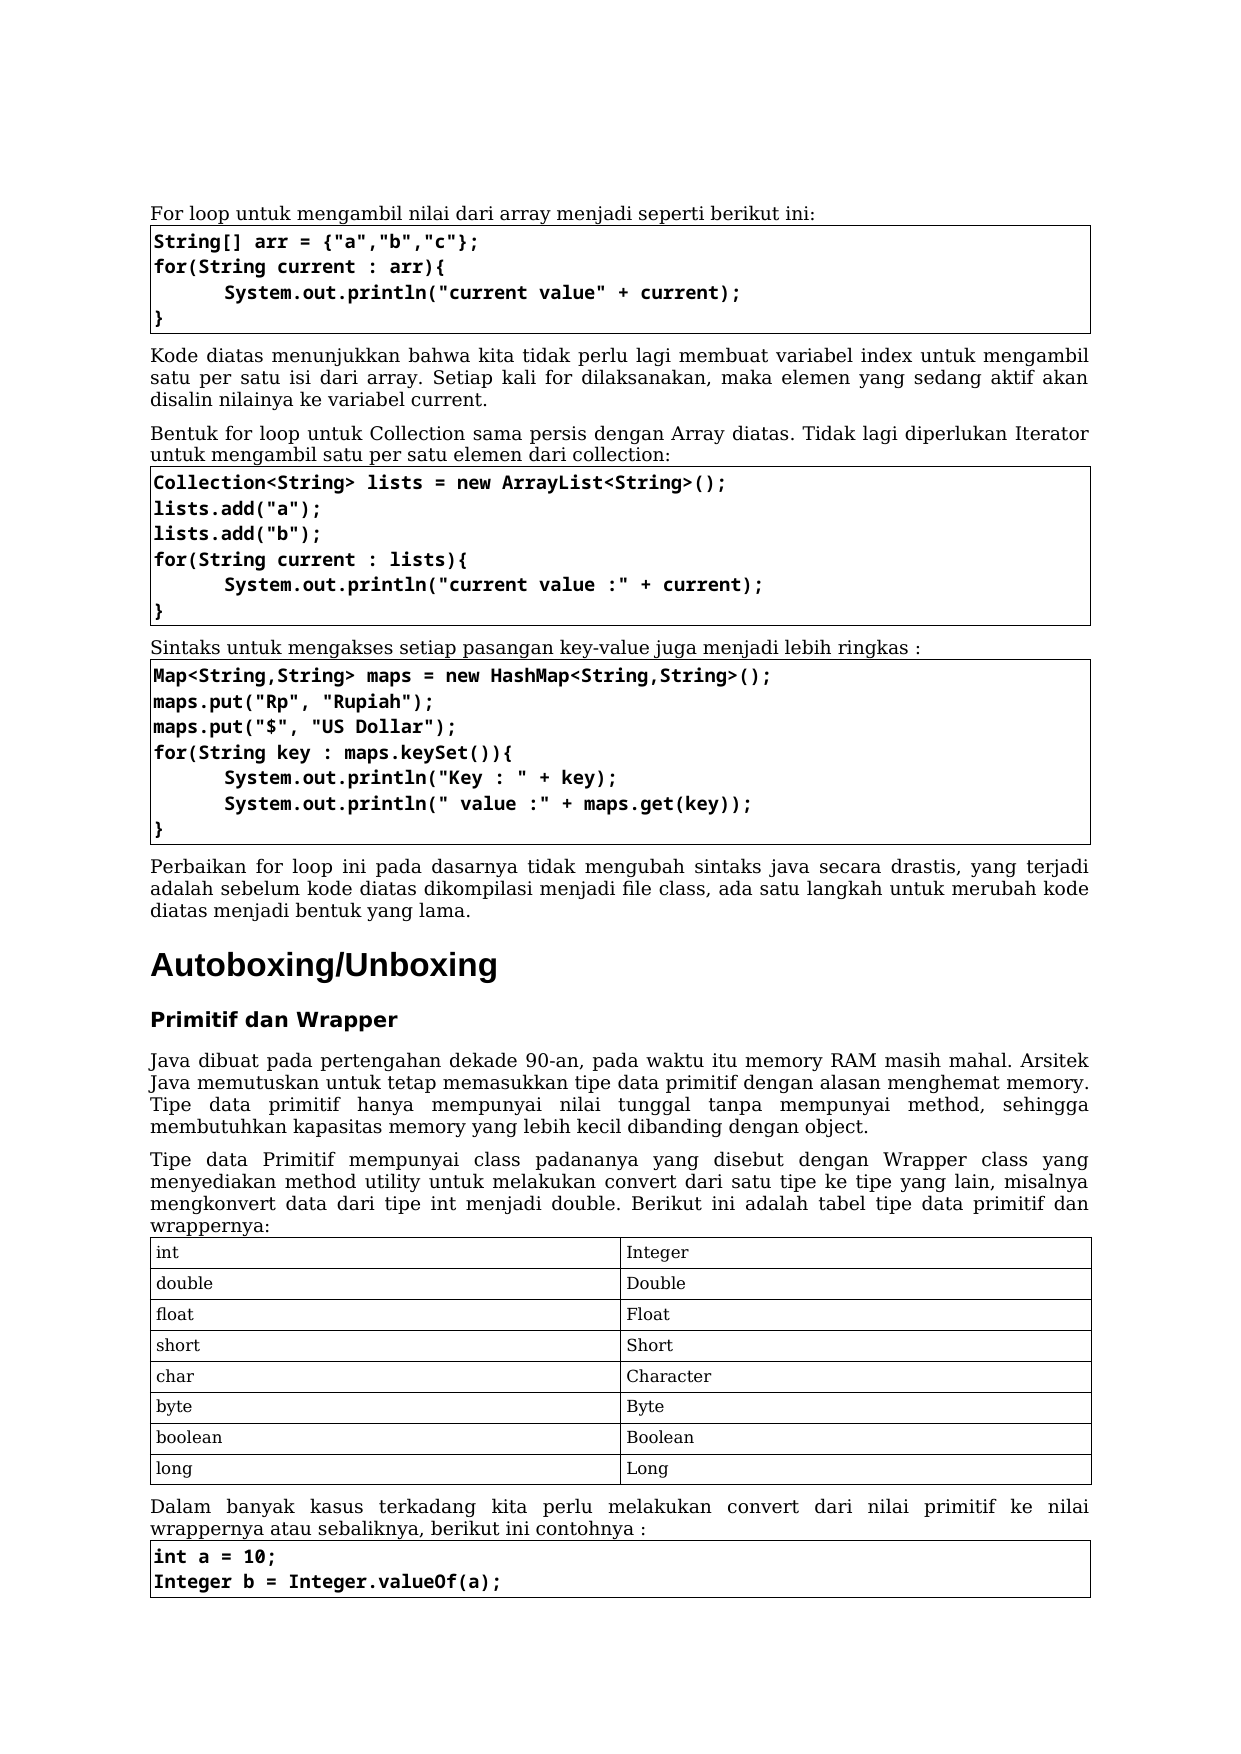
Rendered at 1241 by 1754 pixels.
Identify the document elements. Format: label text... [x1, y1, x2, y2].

table_cell Double [621, 1269, 1091, 1299]
table_cell Float [621, 1300, 1091, 1330]
text Java dibuat pada pertengahan dekade 90-an, pada waktu itu memory RAM masih mahal. Arsitek Java memutuskan untuk tetap memasukkan tipe data primitif dengan alasan menghemat memory. Tipe data primitif hanya mempunyai nilai tunggal tanpa mempunyai method, sehingga membutuhkan kapasitas memory yang lebih kecil dibanding dengan object. [150, 1050, 1091, 1138]
table_cell Boolean [621, 1424, 1091, 1453]
table_cell long [151, 1455, 620, 1484]
table_header Integer [621, 1238, 1091, 1268]
text Integer b = Integer.valueOf(a); [151, 1566, 1090, 1597]
table_cell double [151, 1269, 620, 1299]
text Perbaikan for loop ini pada dasarnya tidak mengubah sintaks java secara drastis, yang terjadi adalah sebelum kode diatas dikompilasi menjadi file class, ada satu langkah untuk merubah kode diatas menjadi bentuk yang lama. [150, 856, 1091, 922]
text Tipe data Primitif mempunyai class padananya yang disebut dengan Wrapper class yang menyediakan method utility untuk melakukan convert dari satu tipe ke tipe yang lain, misalnya mengkonvert data dari tipe int menjadi double. Berikut ini adalah tabel tipe data primitif dan wrappernya: [150, 1149, 1091, 1237]
text maps.put("$", "US Dollar"); [151, 710, 1090, 736]
text Dalam banyak kasus terkadang kita perlu melakukan convert dari nilai primitif ke nilai wrappernya atau sebaliknya, berikut ini contohnya : [150, 1496, 1091, 1540]
text System.out.println("Key : " + key); [151, 761, 1090, 787]
table_cell Short [621, 1331, 1091, 1361]
table_cell char [151, 1362, 620, 1392]
table_cell float [151, 1300, 620, 1330]
text for(String key : maps.keySet()){ [151, 736, 1090, 761]
text maps.put("Rp", "Rupiah"); [151, 685, 1090, 710]
table_cell Long [621, 1455, 1091, 1484]
text } [151, 812, 1090, 844]
table_cell Byte [621, 1393, 1091, 1422]
text Kode diatas menunjukkan bahwa kita tidak perlu lagi membuat variabel index untuk mengambil satu per satu isi dari array. Setiap kali for dilaksanakan, maka elemen yang sedang aktif akan disalin nilainya ke variabel current. [150, 345, 1091, 411]
table_cell Character [621, 1362, 1091, 1392]
text For loop untuk mengambil nilai dari array menjadi seperti berikut ini: [150, 203, 1091, 225]
text Sintaks untuk mengakses setiap pasangan key-value juga menjadi lebih ringkas : [150, 637, 1091, 659]
table_cell byte [151, 1393, 620, 1422]
text System.out.println(" value :" + maps.get(key)); [151, 787, 1090, 812]
text int a = 10; [151, 1541, 1090, 1566]
table_header int [151, 1238, 620, 1268]
text String[] arr = {"a","b","c"}; [151, 226, 1090, 251]
subtitle Autoboxing/Unboxing [150, 947, 1091, 984]
text Bentuk for loop untuk Collection sama persis dengan Array diatas. Tidak lagi diperlukan Iterator untuk mengambil satu per satu elemen dari collection: [150, 422, 1091, 466]
text lists.add("a"); [151, 492, 1090, 517]
text System.out.println("current value" + current); [151, 276, 1090, 302]
text Map<String,String> maps = new HashMap<String,String>(); [151, 660, 1090, 685]
text Collection<String> lists = new ArrayList<String>(); [151, 467, 1090, 492]
table_cell boolean [151, 1424, 620, 1453]
text for(String current : arr){ [151, 251, 1090, 276]
text lists.add("b"); [151, 517, 1090, 543]
text for(String current : lists){ [151, 543, 1090, 568]
subtitle Primitif dan Wrapper [150, 1008, 1091, 1032]
table_cell short [151, 1331, 620, 1361]
text } [151, 594, 1090, 625]
text } [151, 302, 1090, 333]
text System.out.println("current value :" + current); [151, 568, 1090, 594]
